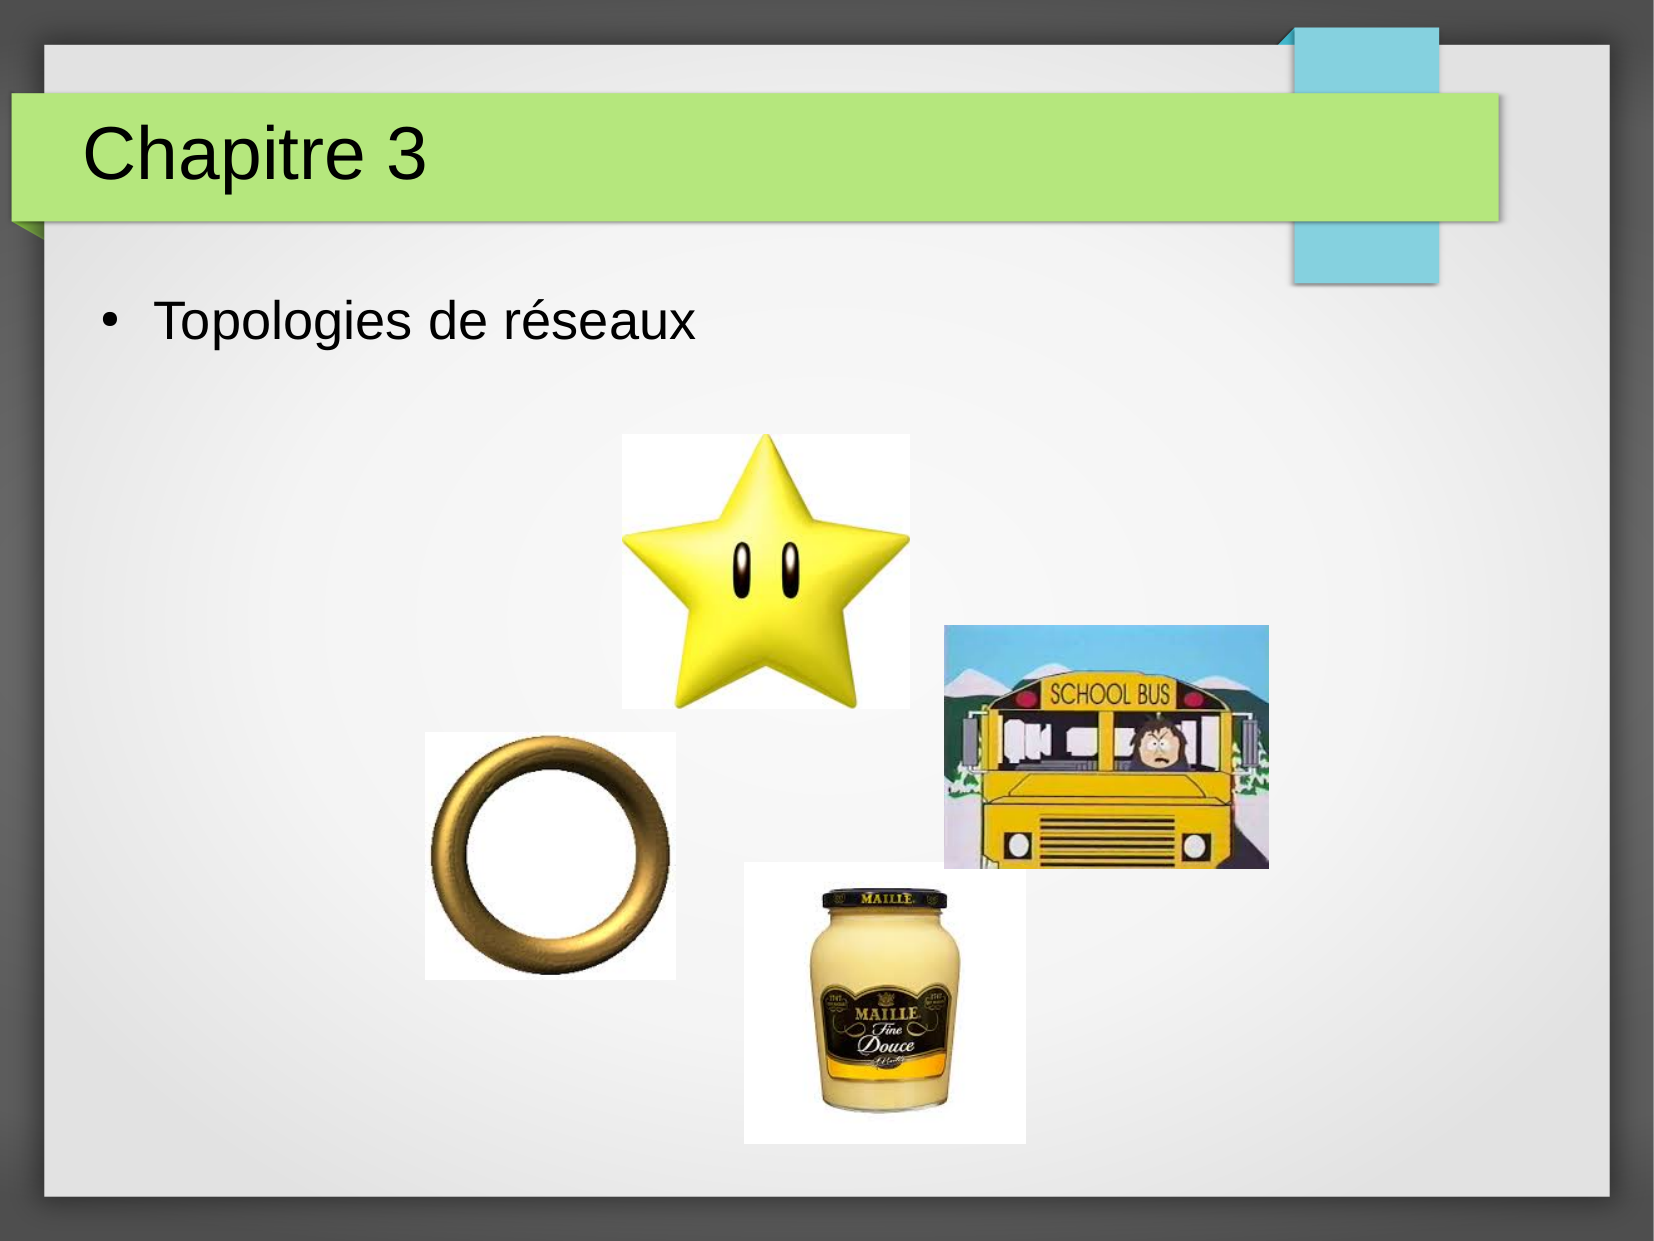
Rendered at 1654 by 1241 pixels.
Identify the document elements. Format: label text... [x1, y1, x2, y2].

title Chapitre 3 [82, 94, 1264, 213]
list Topologies de réseaux [82, 290, 1571, 1010]
picture [0, 0, 1654, 1241]
